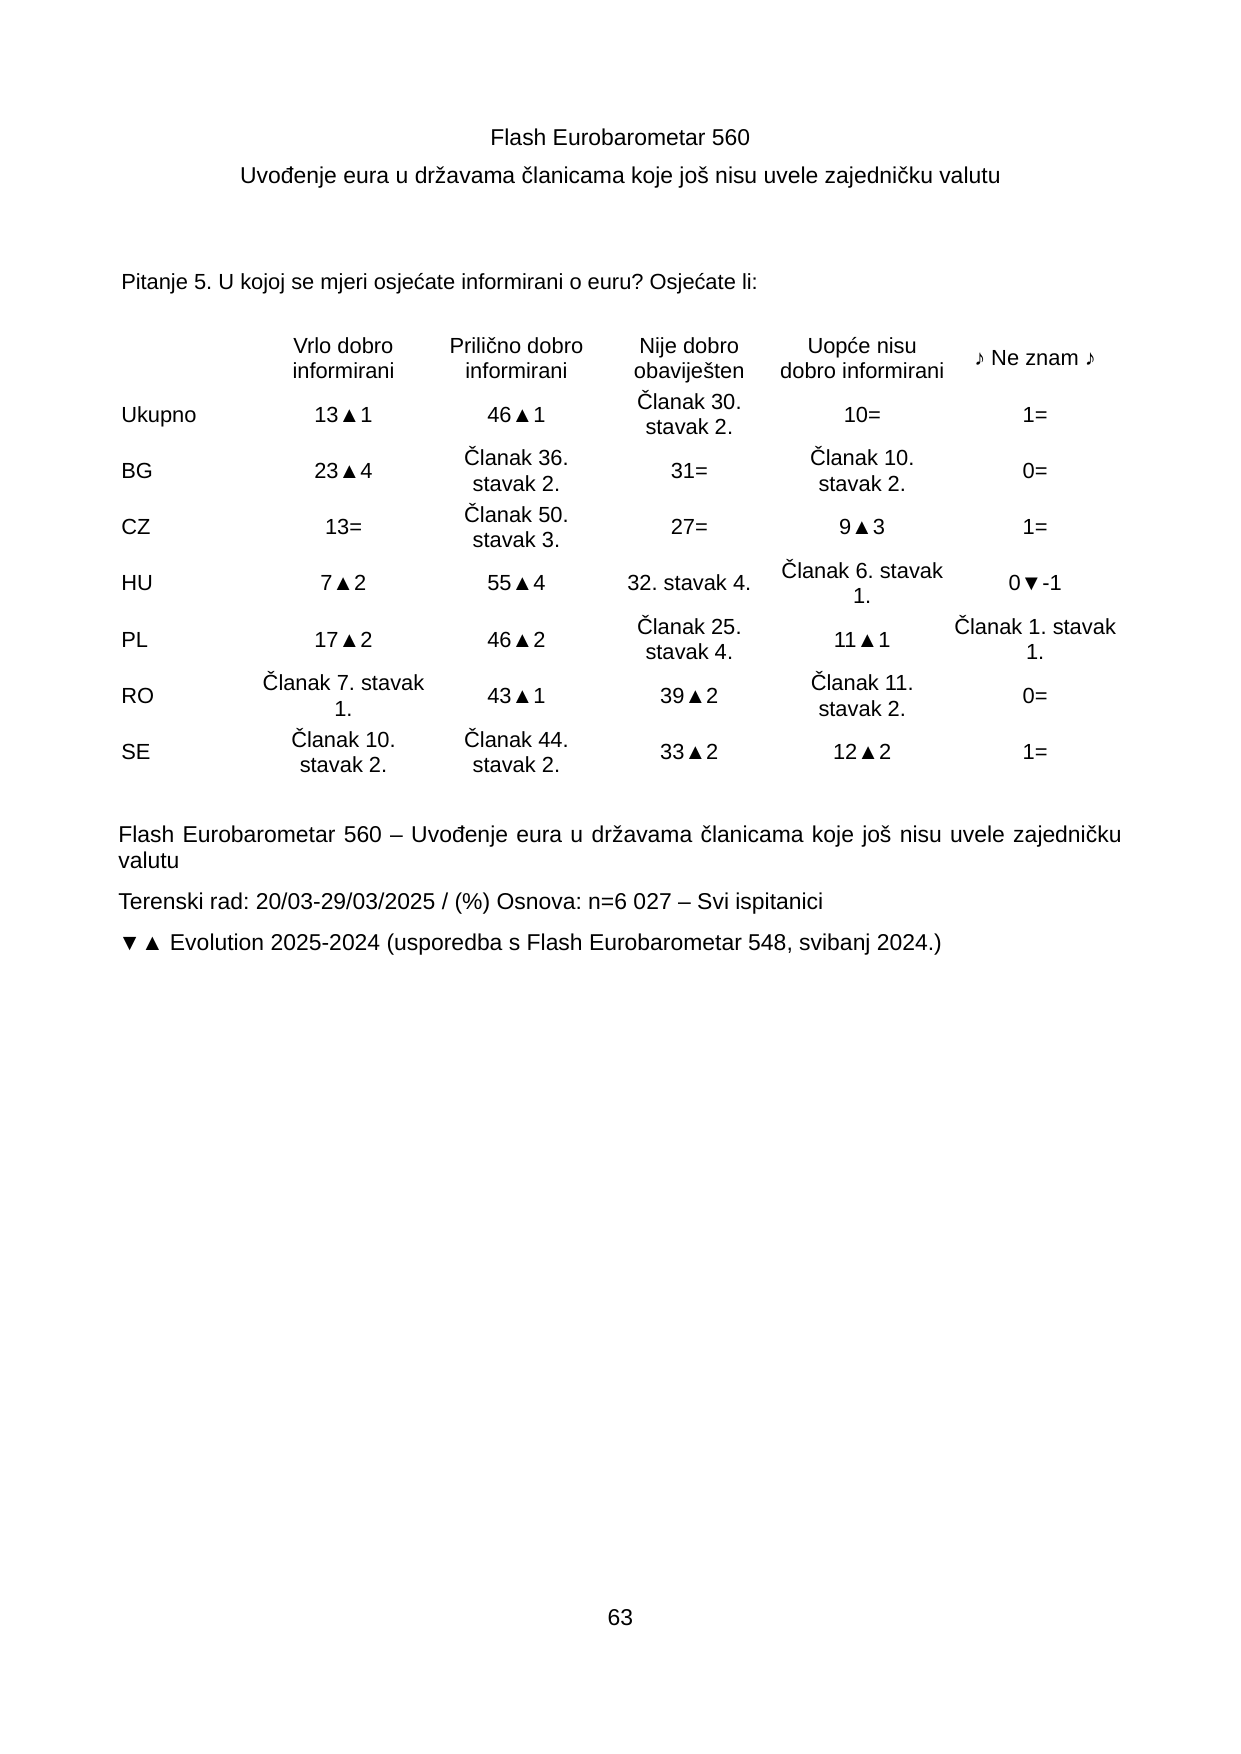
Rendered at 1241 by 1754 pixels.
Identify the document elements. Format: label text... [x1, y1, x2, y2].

table_cell CZ [118, 499, 257, 555]
table_cell 11▲1 [776, 611, 948, 667]
table_cell 13▲1 [257, 386, 430, 442]
table_cell 12▲2 [776, 724, 948, 780]
table_cell Članak 10. stavak 2. [776, 442, 948, 498]
table_cell Ukupno [118, 386, 257, 442]
table_cell PL [118, 611, 257, 667]
table_cell 17▲2 [257, 611, 430, 667]
table_cell [603, 298, 776, 330]
text Flash Eurobarometar 560 – Uvođenje eura u državama članicama koje još nisu uvele zajedničku valutu [118, 821, 1122, 873]
table_cell HU [118, 555, 257, 611]
table_cell Članak 36. stavak 2. [430, 442, 603, 498]
table_cell Članak 1. stavak 1. [949, 611, 1121, 667]
table_header Pitanje 5. U kojoj se mjeri osjećate informirani o euru? Osjećate li: [118, 265, 1121, 297]
table_cell ♪ Ne znam ♪ [949, 330, 1121, 386]
table_cell Članak 6. stavak 1. [776, 555, 948, 611]
table_cell 1= [949, 499, 1121, 555]
table_cell Prilično dobro informirani [430, 330, 603, 386]
table_cell Nije dobro obaviješten [603, 330, 776, 386]
table_cell 32. stavak 4. [603, 555, 776, 611]
table_cell Članak 50. stavak 3. [430, 499, 603, 555]
table_cell SE [118, 724, 257, 780]
table_cell Vrlo dobro informirani [257, 330, 430, 386]
table_cell 13= [257, 499, 430, 555]
table_cell [118, 330, 257, 386]
table_cell 10= [776, 386, 948, 442]
table_cell 7▲2 [257, 555, 430, 611]
table_cell 46▲1 [430, 386, 603, 442]
table_cell Članak 10. stavak 2. [257, 724, 430, 780]
table_cell 31= [603, 442, 776, 498]
text Terenski rad: 20/03-29/03/2025 / (%) Osnova: n=6 027 – Svi ispitanici [118, 888, 1122, 914]
table_cell 46▲2 [430, 611, 603, 667]
table_cell RO [118, 667, 257, 723]
table_cell Članak 44. stavak 2. [430, 724, 603, 780]
table_cell [949, 298, 1121, 330]
table_cell 27= [603, 499, 776, 555]
table_cell 9▲3 [776, 499, 948, 555]
table_cell 23▲4 [257, 442, 430, 498]
table_cell [118, 298, 257, 330]
table_cell 0= [949, 667, 1121, 723]
table_cell BG [118, 442, 257, 498]
table_cell 0= [949, 442, 1121, 498]
table_cell 39▲2 [603, 667, 776, 723]
table_cell Članak 11. stavak 2. [776, 667, 948, 723]
table_cell [257, 298, 430, 330]
table_cell Članak 7. stavak 1. [257, 667, 430, 723]
table_cell 0▼-1 [949, 555, 1121, 611]
table_cell 1= [949, 724, 1121, 780]
table_cell 43▲1 [430, 667, 603, 723]
text ▼▲ Evolution 2025-2024 (usporedba s Flash Eurobarometar 548, svibanj 2024.) [118, 929, 1122, 955]
table_cell 1= [949, 386, 1121, 442]
table_cell 55▲4 [430, 555, 603, 611]
table_cell [430, 298, 603, 330]
table_cell [776, 298, 948, 330]
table_cell Članak 30. stavak 2. [603, 386, 776, 442]
table_cell Članak 25. stavak 4. [603, 611, 776, 667]
table_cell Uopće nisu dobro informirani [776, 330, 948, 386]
table_cell 33▲2 [603, 724, 776, 780]
